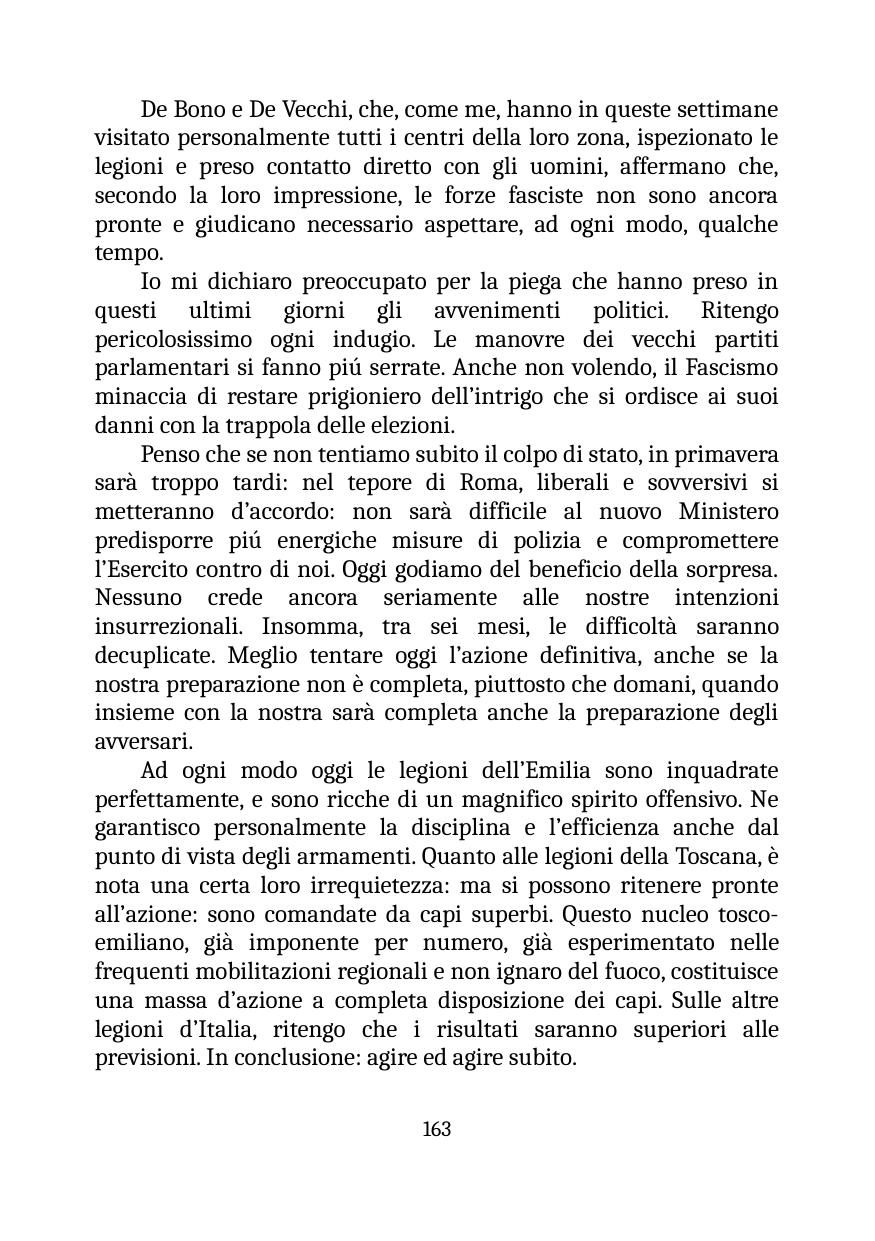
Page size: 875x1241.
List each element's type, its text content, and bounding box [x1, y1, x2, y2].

text Penso che se non tentiamo subito il colpo di stato, in primavera sarà troppo tardi: nel tepore di Roma, liberali e sovversivi si metteranno d’accordo: non sarà difficile al nuovo Ministero predisporre piú energiche misure di polizia e compromettere l’Esercito contro di noi. Oggi godiamo del beneficio della sorpresa. Nessuno crede ancora seriamente alle nostre intenzioni insurrezionali. Insomma, tra sei mesi, le difficoltà saranno decuplicate. Meglio tentare oggi l’azione definitiva, anche se la nostra preparazione non è completa, piuttosto che domani, quando insieme con la nostra sarà completa anche la preparazione degli avversari. [94, 439, 779, 756]
text De Bono e De Vecchi, che, come me, hanno in queste settimane visitato personalmente tutti i centri della loro zona, ispezionato le legioni e preso contatto diretto con gli uomini, affermano che, secondo la loro impressione, le forze fasciste non sono ancora pronte e giudicano necessario aspettare, ad ogni modo, qualche tempo. [94, 94, 779, 267]
text Ad ogni modo oggi le legioni dell’Emilia sono inquadrate perfettamente, e sono ricche di un magnifico spirito offensivo. Ne garantisco personalmente la disciplina e l’efficienza anche dal punto di vista degli armamenti. Quanto alle legioni della Toscana, è nota una certa loro irrequietezza: ma si possono ritenere pronte all’azione: sono comandate da capi superbi. Questo nucleo tosco-emiliano, già imponente per numero, già esperimentato nelle frequenti mobilitazioni regionali e non ignaro del fuoco, costituisce una massa d’azione a completa disposizione dei capi. Sulle altre legioni d’Italia, ritengo che i risultati saranno superiori alle previsioni. In conclusione: agire ed agire subito. [94, 756, 779, 1072]
text Io mi dichiaro preoccupato per la piega che hanno preso in questi ultimi giorni gli avvenimenti politici. Ritengo pericolosissimo ogni indugio. Le manovre dei vecchi partiti parlamentari si fanno piú serrate. Anche non volendo, il Fascismo minaccia di restare prigioniero dell’intrigo che si ordisce ai suoi danni con la trappola delle elezioni. [94, 267, 779, 439]
